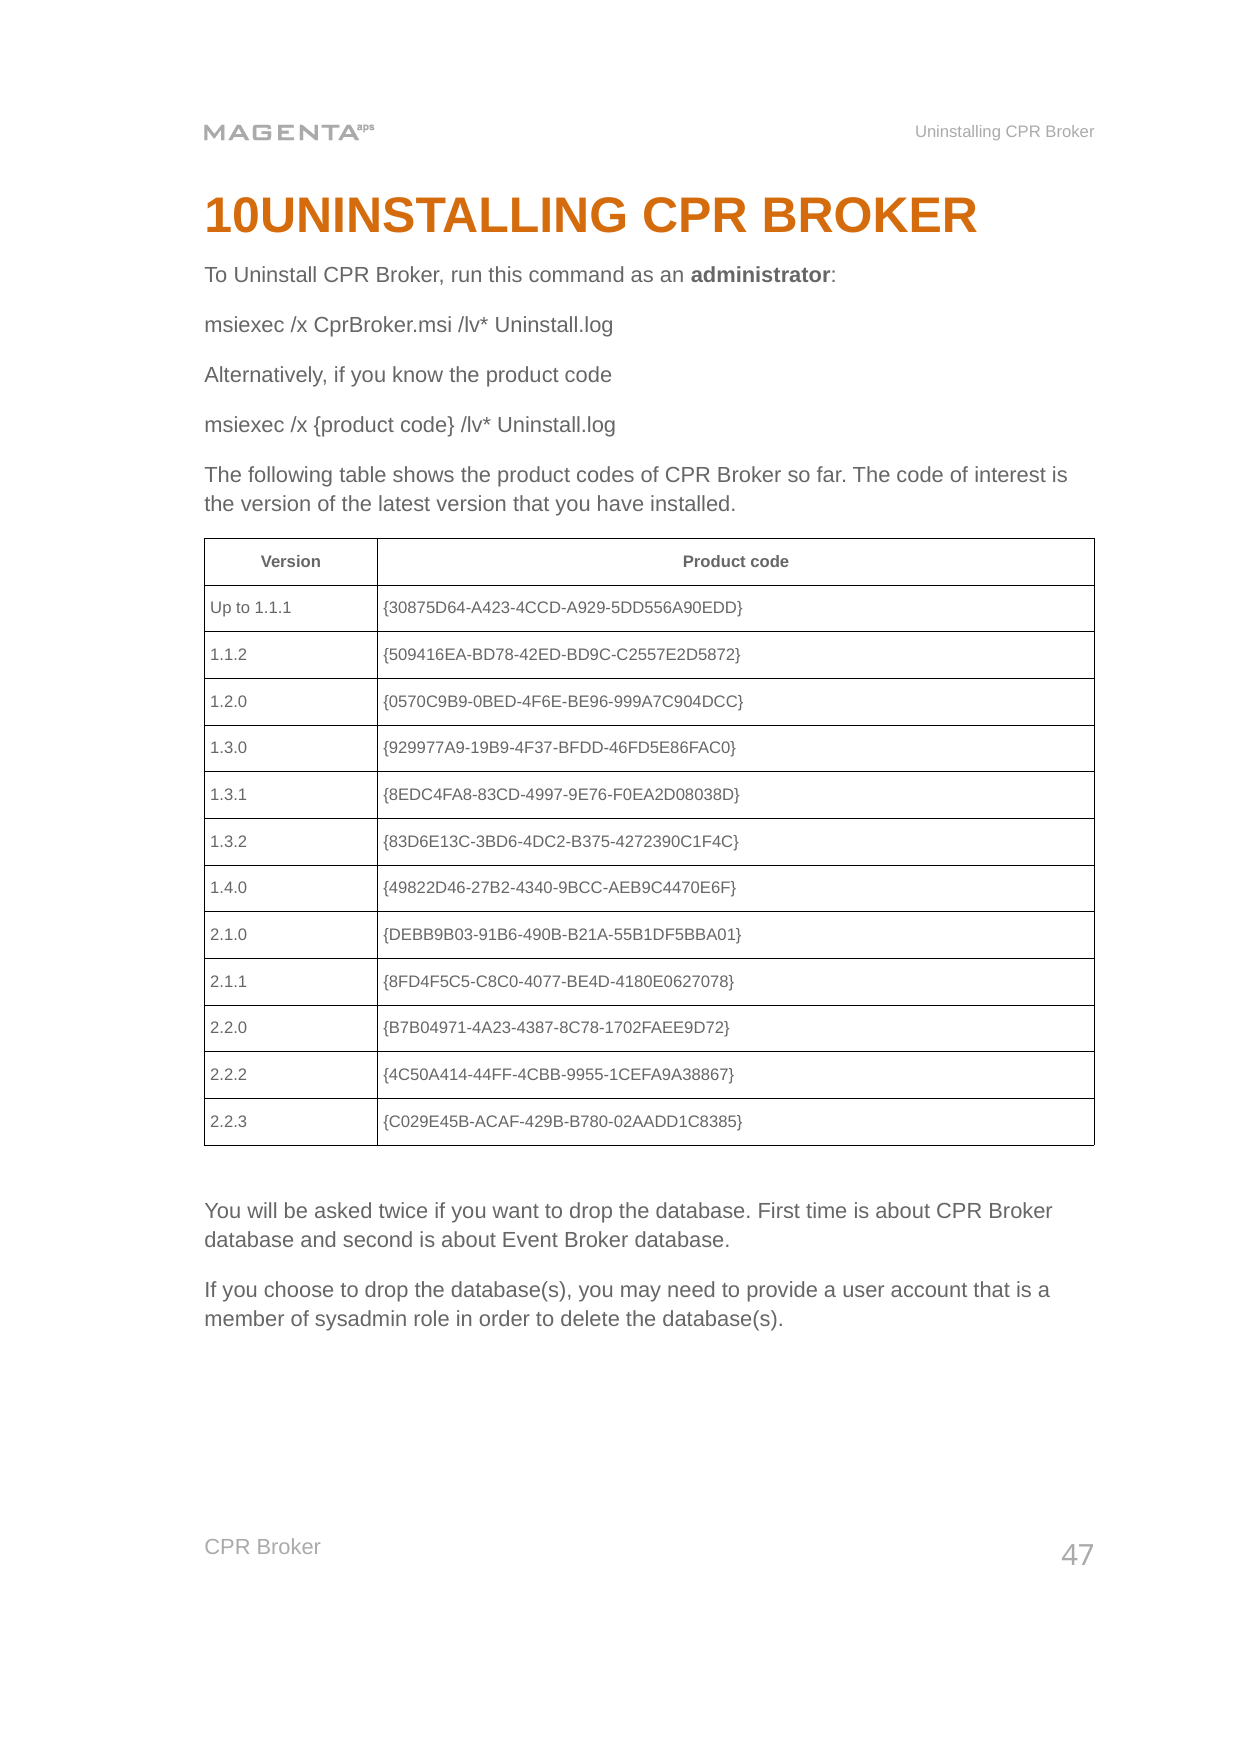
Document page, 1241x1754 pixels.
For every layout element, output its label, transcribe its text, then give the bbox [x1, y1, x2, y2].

table_cell 1.4.0 [205, 866, 377, 911]
table_cell {4C50A414-44FF-4CBB-9955-1CEFA9A38867} [378, 1052, 1094, 1098]
table_cell 1.3.2 [205, 819, 377, 865]
table_header Version [205, 539, 377, 585]
table_cell Up to 1.1.1 [205, 586, 377, 631]
table_header Product code [378, 539, 1094, 585]
table_cell {83D6E13C-3BD6-4DC2-B375-4272390C1F4C} [378, 819, 1094, 865]
table_cell {8FD4F5C5-C8C0-4077-BE4D-4180E0627078} [378, 959, 1094, 1005]
table_cell {8EDC4FA8-83CD-4997-9E76-F0EA2D08038D} [378, 772, 1094, 818]
table_cell {49822D46-27B2-4340-9BCC-AEB9C4470E6F} [378, 866, 1094, 911]
subtitle Uninstalling CPR Broker [204, 186, 1094, 244]
text To Uninstall CPR Broker, run this command as an administrator: [204, 259, 1094, 288]
text If you choose to drop the database(s), you may need to provide a user account that is a member of sysadmin role in order to delete the database(s). [204, 1274, 1094, 1332]
table_cell {C029E45B-ACAF-429B-B780-02AADD1C8385} [378, 1099, 1094, 1145]
table_cell 2.1.1 [205, 959, 377, 1005]
table_cell 2.2.0 [205, 1006, 377, 1051]
table_cell 2.2.2 [205, 1052, 377, 1098]
text msiexec /x {product code} /lv* Uninstall.log [204, 409, 1094, 438]
table_cell {0570C9B9-0BED-4F6E-BE96-999A7C904DCC} [378, 679, 1094, 725]
table_cell 2.2.3 [205, 1099, 377, 1145]
table_cell {B7B04971-4A23-4387-8C78-1702FAEE9D72} [378, 1006, 1094, 1051]
table_cell {509416EA-BD78-42ED-BD9C-C2557E2D5872} [378, 632, 1094, 678]
table_cell {30875D64-A423-4CCD-A929-5DD556A90EDD} [378, 586, 1094, 631]
table_cell 1.3.0 [205, 726, 377, 771]
text The following table shows the product codes of CPR Broker so far. The code of interest is the version of the latest version that you have installed. [204, 459, 1094, 517]
table_cell {929977A9-19B9-4F37-BFDD-46FD5E86FAC0} [378, 726, 1094, 771]
text You will be asked twice if you want to drop the database. First time is about CPR Broker database and second is about Event Broker database. [204, 1195, 1094, 1253]
table_cell 2.1.0 [205, 912, 377, 958]
table_cell 1.2.0 [205, 679, 377, 725]
table_cell 1.1.2 [205, 632, 377, 678]
text msiexec /x CprBroker.msi /lv* Uninstall.log [204, 309, 1094, 338]
text Alternatively, if you know the product code [204, 359, 1094, 388]
table_cell 1.3.1 [205, 772, 377, 818]
table_cell {DEBB9B03-91B6-490B-B21A-55B1DF5BBA01} [378, 912, 1094, 958]
